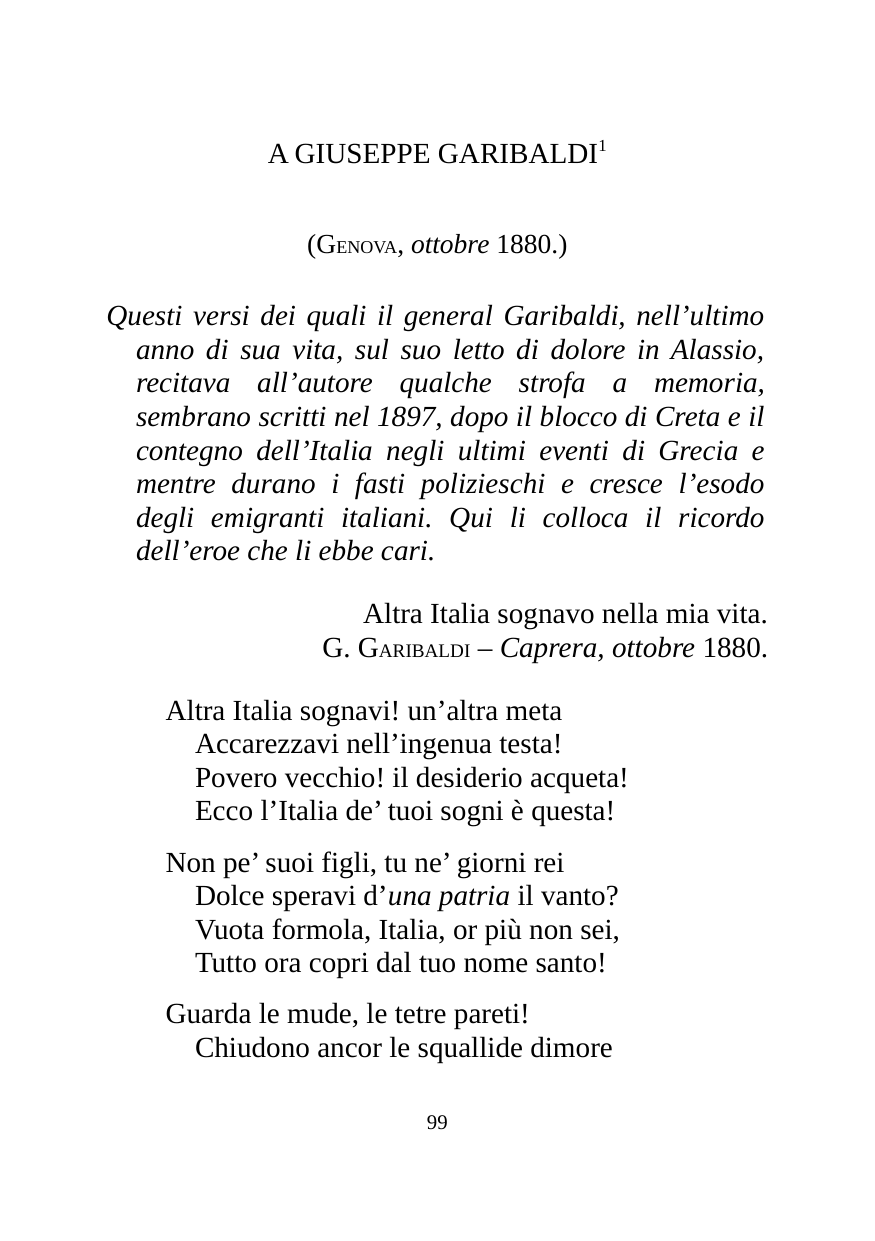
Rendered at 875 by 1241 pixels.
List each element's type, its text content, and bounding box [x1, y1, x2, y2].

text Guarda le mude, le tetre pareti! Chiudono ancor le squallide dimore [165, 997, 768, 1064]
text Non pe’ suoi figli, tu ne’ giorni rei Dolce speravi d’una patria il vanto? Vuota formola, Italia, or più non sei, Tutto ora copri dal tuo nome santo! [165, 845, 768, 979]
text G. Garibaldi – Caprera, ottobre 1880. [106, 630, 768, 663]
subtitle A GIUSEPPE GARIBALDI [106, 136, 768, 169]
text (Genova, ottobre 1880.) [106, 227, 768, 259]
text Questi versi dei quali il general Garibaldi, nell’ultimo anno di sua vita, sul suo letto di dolore in Alassio, recitava all’autore qualche strofa a memoria, sembrano scritti nel 1897, dopo il blocco di Creta e il contegno dell’Italia negli ultimi eventi di Grecia e mentre durano i fasti polizieschi e cresce l’esodo degli emigranti italiani. Qui li colloca il ricordo dell’eroe che li ebbe cari. [106, 298, 768, 567]
text Altra Italia sognavi! un’altra meta Accarezzavi nell’ingenua testa! Povero vecchio! il desiderio acqueta! Ecco l’Italia de’ tuoi sogni è questa! [165, 693, 768, 827]
text Altra Italia sognavo nella mia vita. [106, 596, 768, 630]
